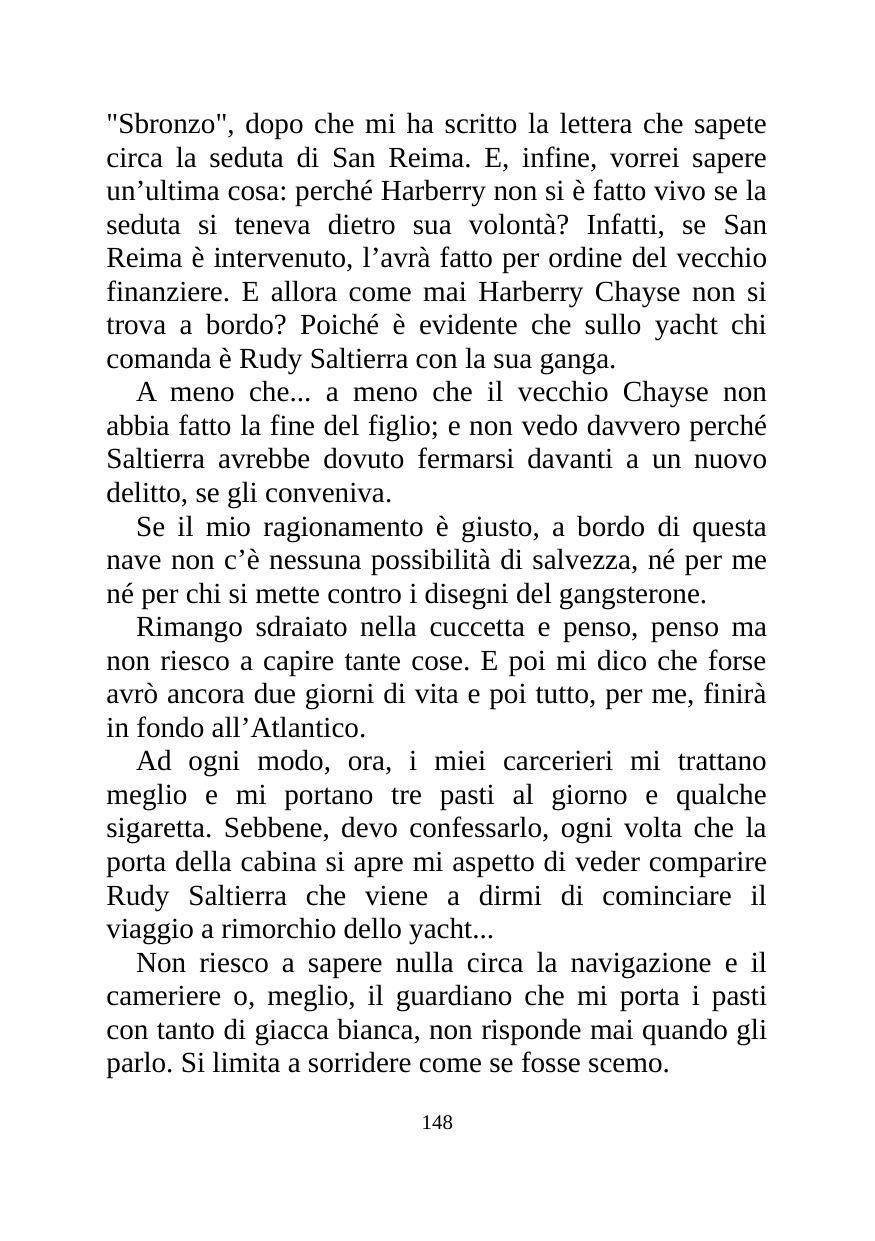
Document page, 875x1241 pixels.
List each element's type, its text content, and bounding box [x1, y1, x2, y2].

text Se il mio ragionamento è giusto, a bordo di questa nave non c’è nessuna possibilità di salvezza, né per me né per chi si mette contro i disegni del gangsterone. [106, 509, 768, 609]
text Rimango sdraiato nella cuccetta e penso, penso ma non riesco a capire tante cose. E poi mi dico che forse avrò ancora due giorni di vita e poi tutto, per me, finirà in fondo all’Atlantico. [106, 609, 768, 743]
text "Sbronzo", dopo che mi ha scritto la lettera che sapete circa la seduta di San Reima. E, infine, vorrei sapere un’ultima cosa: perché Harberry non si è fatto vivo se la seduta si teneva dietro sua volontà? Infatti, se San Reima è intervenuto, l’avrà fatto per ordine del vecchio finanziere. E allora come mai Harberry Chayse non si trova a bordo? Poiché è evidente che sullo yacht chi comanda è Rudy Saltierra con la sua ganga. [106, 106, 768, 374]
text Non riesco a sapere nulla circa la navigazione e il cameriere o, meglio, il guardiano che mi porta i pasti con tanto di giacca bianca, non risponde mai quando gli parlo. Si limita a sorridere come se fosse scemo. [106, 945, 768, 1079]
text Ad ogni modo, ora, i miei carcerieri mi trattano meglio e mi portano tre pasti al giorno e qualche sigaretta. Sebbene, devo confessarlo, ogni volta che la porta della cabina si apre mi aspetto di veder comparire Rudy Saltierra che viene a dirmi di cominciare il viaggio a rimorchio dello yacht... [106, 743, 768, 945]
text A meno che... a meno che il vecchio Chayse non abbia fatto la fine del figlio; e non vedo davvero perché Saltierra avrebbe dovuto fermarsi davanti a un nuovo delitto, se gli conveniva. [106, 374, 768, 509]
